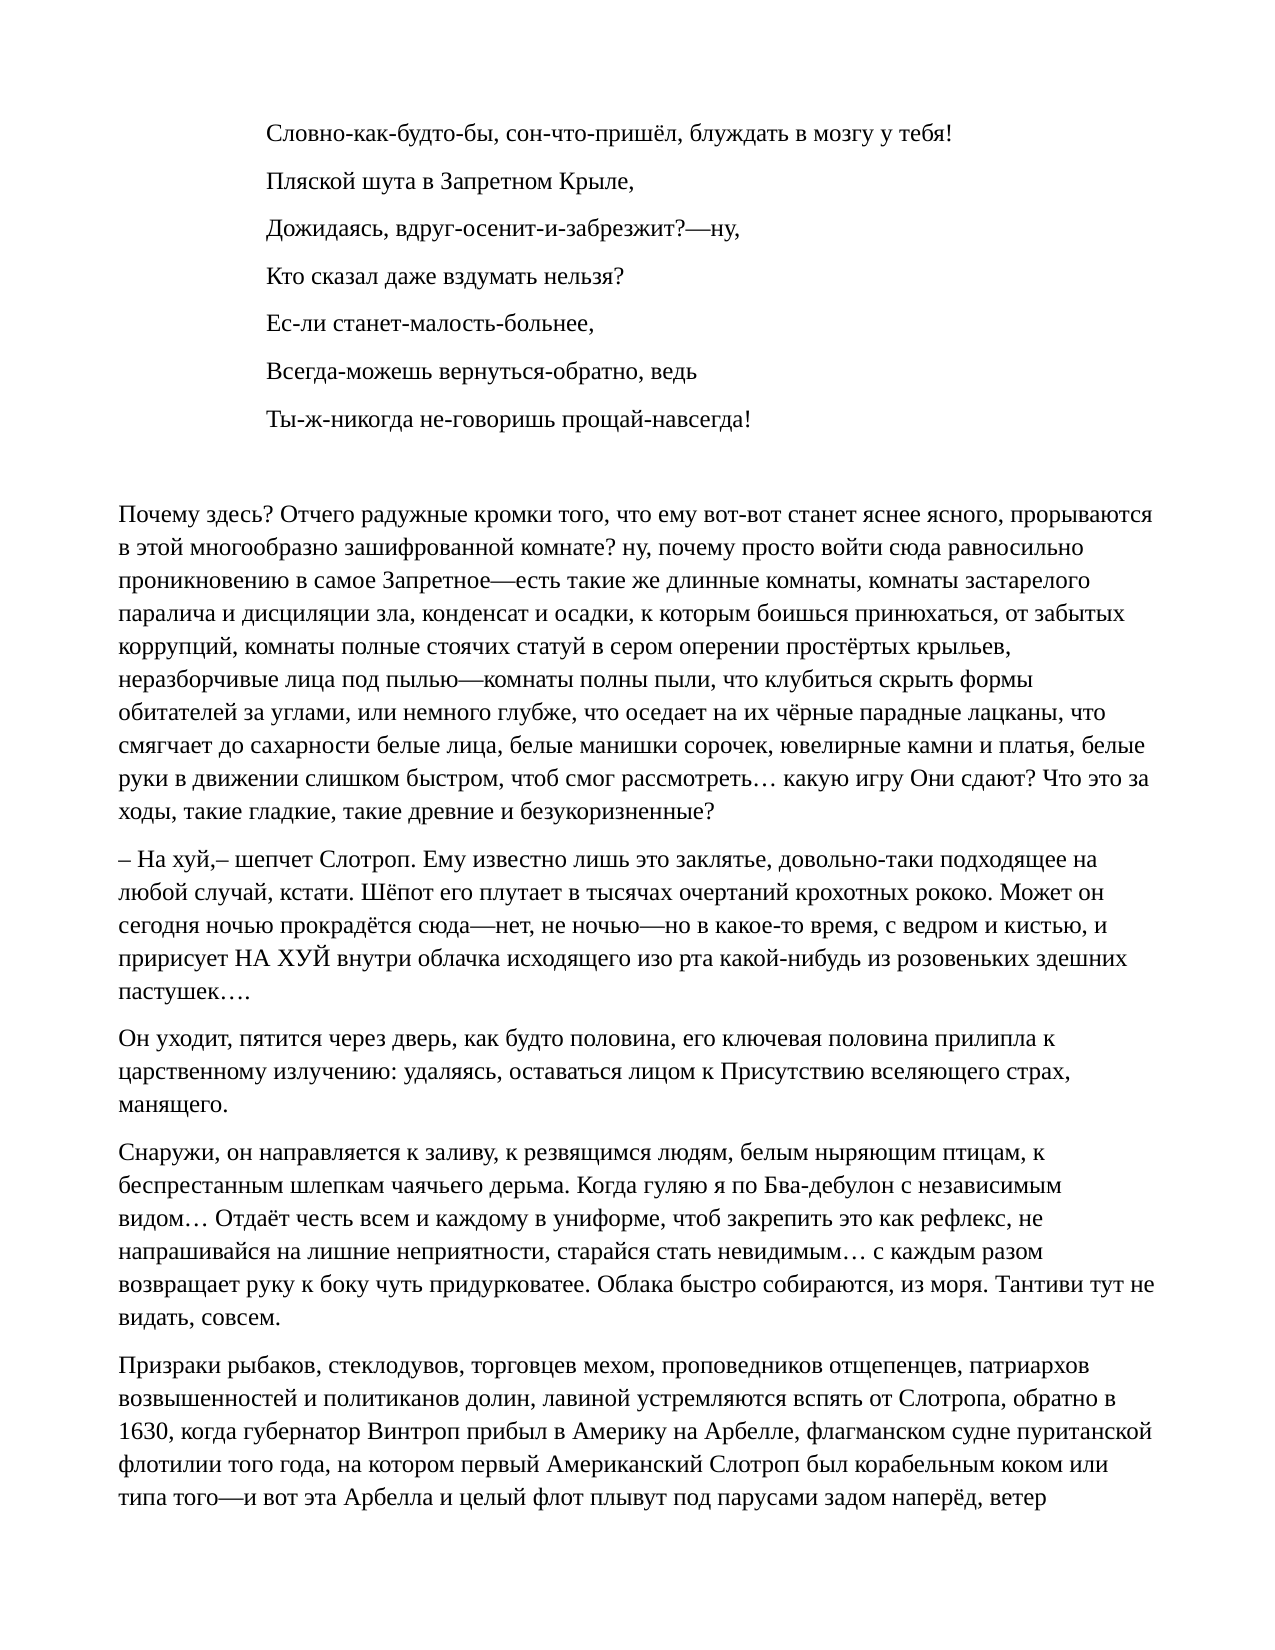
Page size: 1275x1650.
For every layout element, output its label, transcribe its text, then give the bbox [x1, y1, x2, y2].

text Ты-ж-никогда не-говоришь прощай-навсегда! [266, 404, 1157, 432]
text Почему здесь? Отчего радужные кромки того, что ему вот-вот станет яснее ясного, прорываются в этой многообразно зашифрованной комнате? ну, почему просто войти сюда равносильно проникновению в самое Запретное—есть такие же длинные комнаты, комнаты застарелого паралича и дисциляции зла, конденсат и осадки, к которым боишься принюхаться, от забытых коррупций, комнаты полные стоячих статуй в сером оперении простёртых крыльев, неразборчивые лица под пылью—комнаты полны пыли, что клубиться скрыть формы обитателей за углами, или немного глубже, что оседает на их чёрные парадные лацканы, что смягчает до сахарности белые лица, белые манишки сорочек, ювелирные камни и платья, белые руки в движении слишком быстром, чтоб смог рассмотреть… какую игру Они сдают? Что это за ходы, такие гладкие, такие древние и безукоризненные? [118, 499, 1157, 825]
text Кто сказал даже вздумать нельзя? [266, 261, 1157, 290]
text Призраки рыбаков, стеклодувов, торговцев мехом, проповедников отщепенцев, патриархов возвышенностей и политиканов долин, лавиной устремляются вспять от Слотропа, обратно в 1630, когда губернатор Винтроп прибыл в Америку на Арбелле, флагманском судне пуританской флотилии того года, на котором первый Американский Слотроп был корабельным коком или типа того—и вот эта Арбелла и целый флот плывут под парусами задом наперёд, ветер [118, 1350, 1157, 1511]
text Снаружи, он направляется к заливу, к резвящимся людям, белым ныряющим птицам, к беспрестанным шлепкам чаячьего дерьма. Когда гуляю я по Бва-дебулон с независимым видом… Отдаёт честь всем и каждому в униформе, чтоб закрепить это как рефлекс, не напрашивайся на лишние неприятности, старайся стать невидимым… с каждым разом возвращает руку к боку чуть придурковатее. Облака быстро собираются, из моря. Тантиви тут не видать, совсем. [118, 1137, 1157, 1331]
text Дожидаясь, вдруг-осенит-и-забрезжит?—ну, [266, 213, 1157, 242]
text Он уходит, пятится через дверь, как будто половина, его ключевая половина прилипла к царственному излучению: удаляясь, оставаться лицом к Присутствию вселяющего страх, манящего. [118, 1023, 1157, 1118]
text Словно-как-будто-бы, сон-что-пришёл, блуждать в мозгу у тебя! [266, 118, 1157, 147]
text Пляской шута в Запретном Крыле, [266, 166, 1157, 194]
text Всегда-можешь вернуться-обратно, ведь [266, 356, 1157, 385]
text Ес-ли станет-малость-больнее, [266, 308, 1157, 337]
text – На хуй,– шепчет Слотроп. Ему известно лишь это заклятье, довольно-таки подходящее на любой случай, кстати. Шёпот его плутает в тысячах очертаний крохотных рококо. Может он сегодня ночью прокрадётся сюда—нет, не ночью—но в какое-то время, с ведром и кистью, и пририсует НА ХУЙ внутри облачка исходящего изо рта какой-нибудь из розовеньких здешних пастушек…. [118, 844, 1157, 1004]
